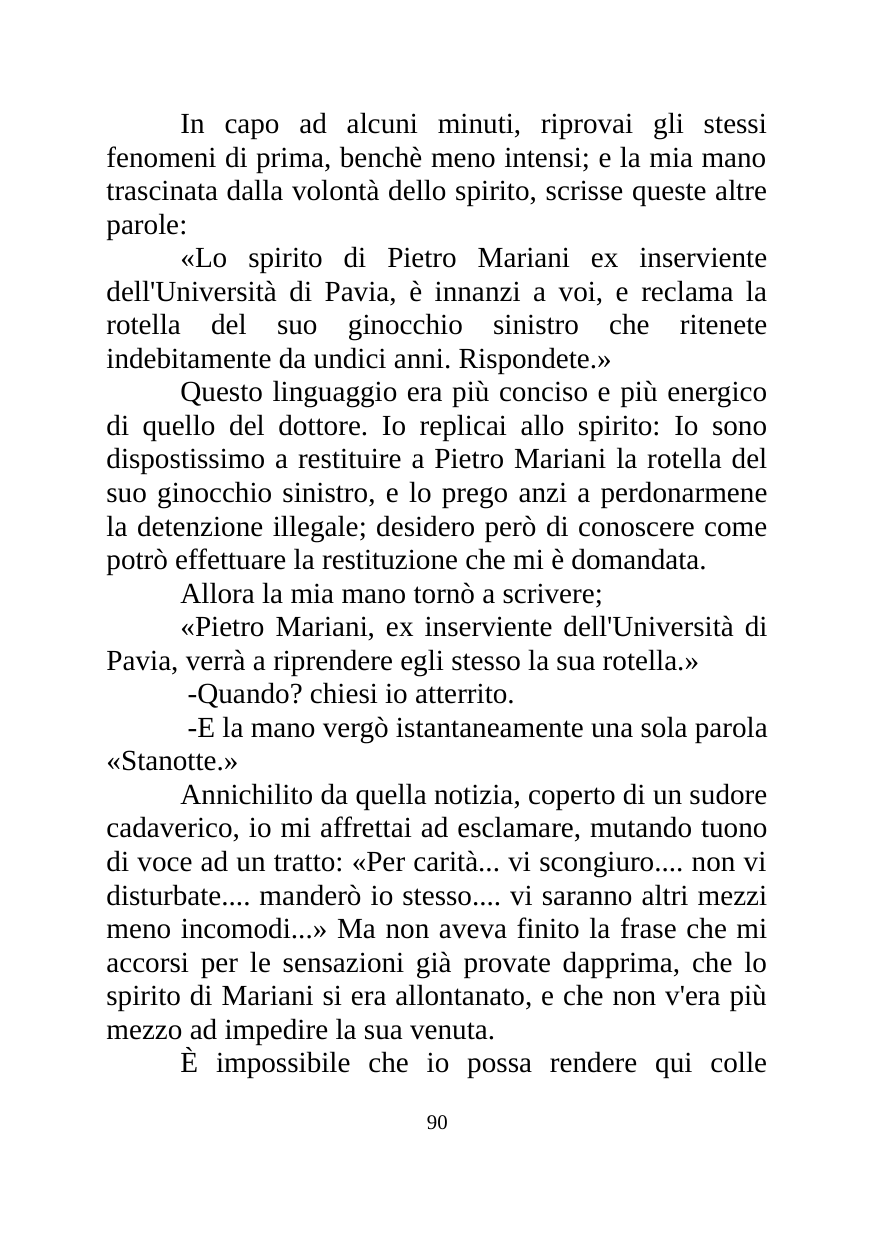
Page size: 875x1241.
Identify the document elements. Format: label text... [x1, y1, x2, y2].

text Annichilito da quella notizia, coperto di un sudore cadaverico, io mi affrettai ad esclamare, mutando tuono di voce ad un tratto: «Per carità... vi scongiuro.... non vi disturbate.... manderò io stesso.... vi saranno altri mezzi meno incomodi...» Ma non aveva finito la frase che mi accorsi per le sensazioni già provate dapprima, che lo spirito di Mariani si era allontanato, e che non v'era più mezzo ad impedire la sua venuta. [106, 777, 768, 1045]
text -Quando? chiesi io atterrito. [106, 676, 768, 710]
text In capo ad alcuni minuti, riprovai gli stessi fenomeni di prima, benchè meno intensi; e la mia mano trascinata dalla volontà dello spirito, scrisse queste altre parole: [106, 106, 768, 240]
text Allora la mia mano tornò a scrivere; [106, 576, 768, 609]
text È impossibile che io possa rendere qui colle [106, 1045, 768, 1079]
text -E la mano vergò istantaneamente una sola parola «Stanotte.» [106, 710, 768, 777]
text «Lo spirito di Pietro Mariani ex inserviente dell'Università di Pavia, è innanzi a voi, e reclama la rotella del suo ginocchio sinistro che ritenete indebitamente da undici anni. Rispondete.» [106, 240, 768, 374]
text Questo linguaggio era più conciso e più energico di quello del dottore. Io replicai allo spirito: Io sono dispostissimo a restituire a Pietro Mariani la rotella del suo ginocchio sinistro, e lo prego anzi a perdonarmene la detenzione illegale; desidero però di conoscere come potrò effettuare la restituzione che mi è domandata. [106, 374, 768, 576]
text «Pietro Mariani, ex inserviente dell'Università di Pavia, verrà a riprendere egli stesso la sua rotella.» [106, 609, 768, 676]
